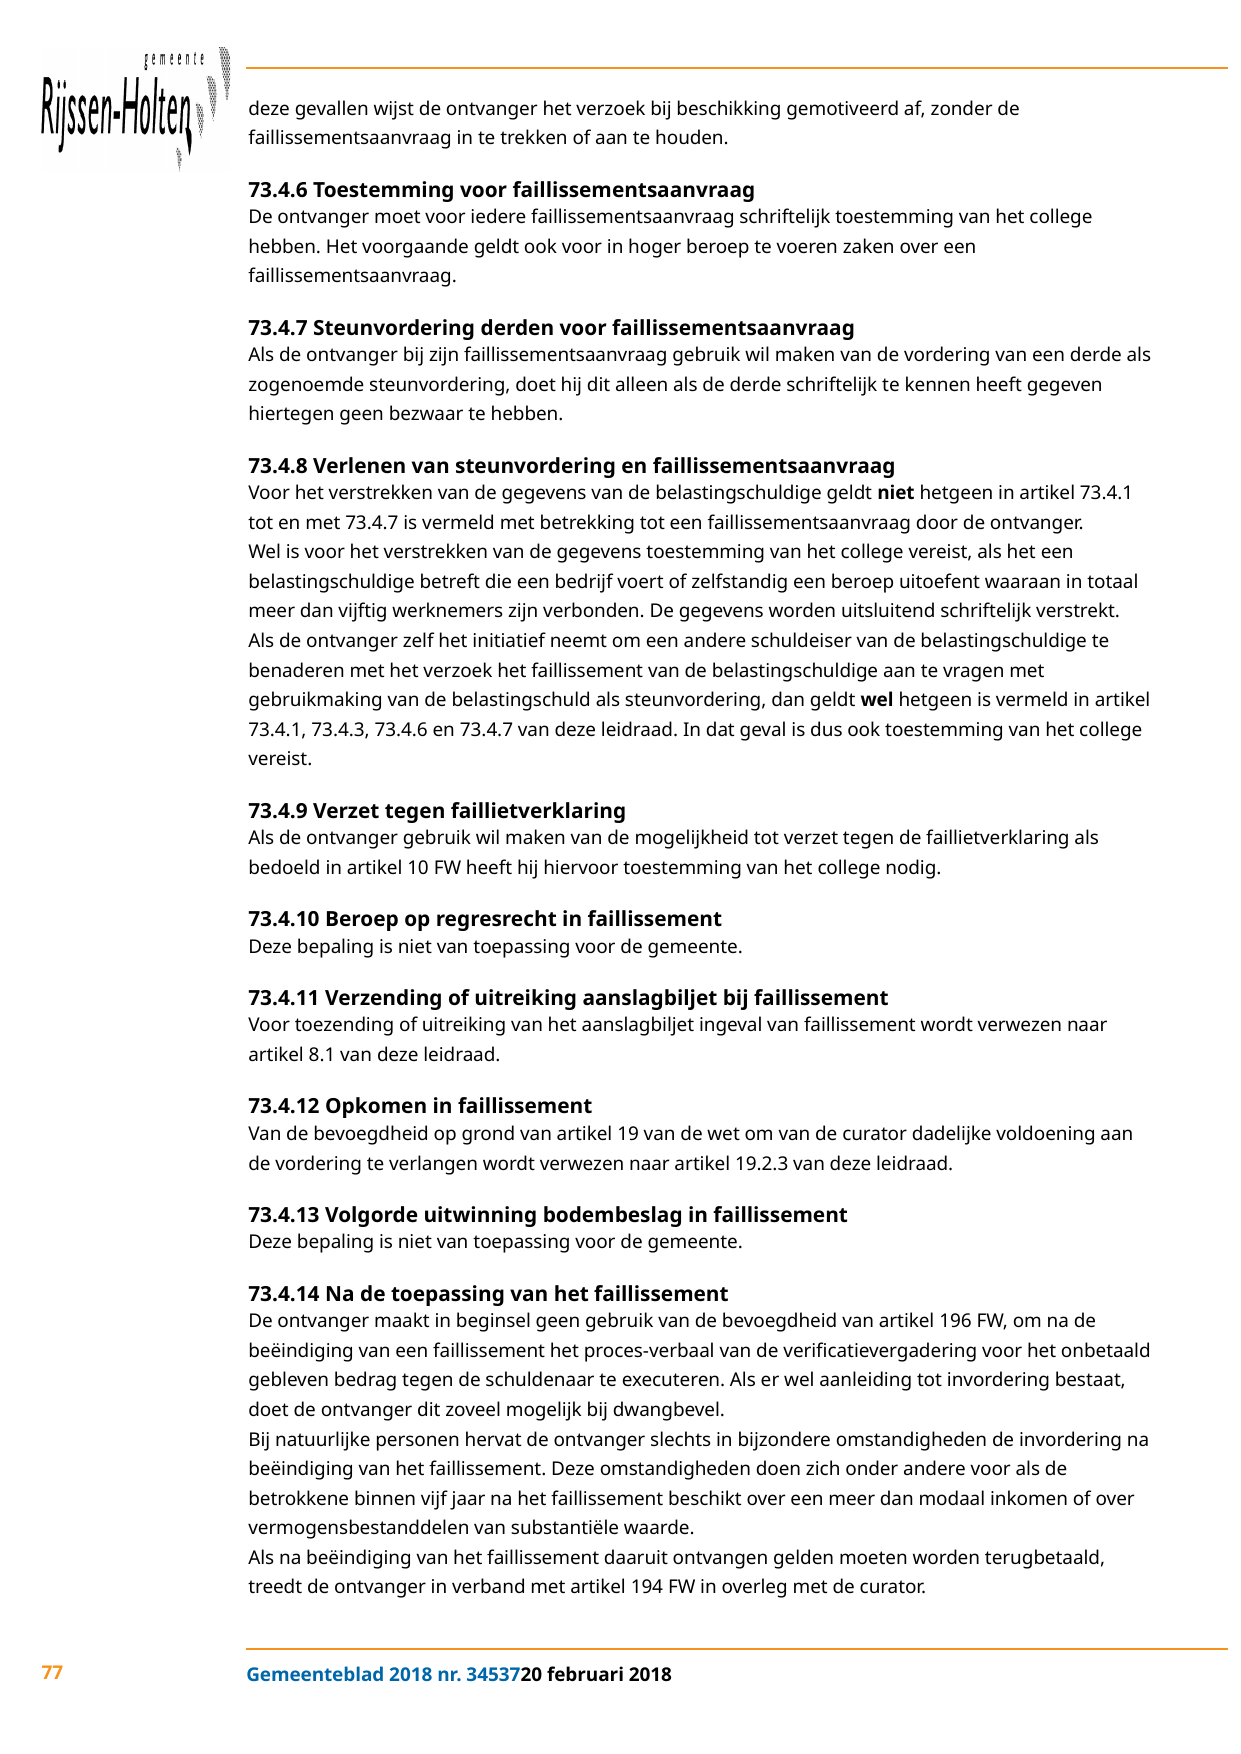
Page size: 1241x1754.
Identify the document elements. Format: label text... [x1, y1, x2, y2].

text Bij natuurlijke personen hervat de ontvanger slechts in bijzondere omstandigheden de invordering na beëindiging van het faillissement. Deze omstandigheden doen zich onder andere voor als de betrokkene binnen vijf jaar na het faillissement beschikt over een meer dan modaal inkomen of over vermogensbestanddelen van substantiële waarde. [248, 1426, 1152, 1540]
text Als de ontvanger zelf het initiatief neemt om een andere schuldeiser van de belastingschuldige te benaderen met het verzoek het faillissement van de belastingschuldige aan te vragen met gebruikmaking van de belastingschuld als steunvordering, dan geldt wel hetgeen is vermeld in artikel 73.4.1, 73.4.3, 73.4.6 en 73.4.7 van deze leidraad. In dat geval is dus ook toestemming van het college vereist. [248, 627, 1152, 771]
text Van de bevoegdheid op grond van artikel 19 van de wet om van de curator dadelijke voldoening aan de vordering te verlangen wordt verwezen naar artikel 19.2.3 van deze leidraad. [248, 1120, 1152, 1175]
text 73.4.14 Na de toepassing van het faillissement [248, 1279, 1152, 1307]
text Als de ontvanger gebruik wil maken van de mogelijkheid tot verzet tegen de faillietverklaring als bedoeld in artikel 10 FW heeft hij hiervoor toestemming van het college nodig. [248, 824, 1152, 880]
text Als na beëindiging van het faillissement daaruit ontvangen gelden moeten worden terugbetaald, treedt de ontvanger in verband met artikel 194 FW in overleg met de curator. [248, 1544, 1152, 1599]
text 73.4.13 Volgorde uitwinning bodembeslag in faillissement [248, 1200, 1152, 1228]
text Voor toezending of uitreiking van het aanslagbiljet ingeval van faillissement wordt verwezen naar artikel 8.1 van deze leidraad. [248, 1012, 1152, 1067]
text Voor het verstrekken van de gegevens van de belastingschuldige geldt niet hetgeen in artikel 73.4.1 tot en met 73.4.7 is vermeld met betrekking tot een faillissementsaanvraag door de ontvanger. [248, 479, 1152, 534]
text 73.4.12 Opkomen in faillissement [248, 1092, 1152, 1120]
text Als de ontvanger bij zijn faillissementsaanvraag gebruik wil maken van de vordering van een derde als zogenoemde steunvordering, doet hij dit alleen als de derde schriftelijk te kennen heeft gegeven hiertegen geen bezwaar te hebben. [248, 341, 1152, 426]
text 73.4.11 Verzending of uitreiking aanslagbiljet bij faillissement [248, 983, 1152, 1012]
text 73.4.8 Verlenen van steunvordering en faillissementsaanvraag [248, 451, 1152, 479]
picture [41, 47, 231, 172]
text Deze bepaling is niet van toepassing voor de gemeente. [248, 933, 1152, 958]
text 73.4.10 Beroep op regresrecht in faillissement [248, 904, 1152, 933]
text deze gevallen wijst de ontvanger het verzoek bij beschikking gemotiveerd af, zonder de faillissementsaanvraag in te trekken of aan te houden. [248, 95, 1152, 150]
text 73.4.6 Toestemming voor faillissementsaanvraag [248, 175, 1152, 203]
text 73.4.9 Verzet tegen faillietverklaring [248, 796, 1152, 824]
text De ontvanger moet voor iedere faillissementsaanvraag schriftelijk toestemming van het college hebben. Het voorgaande geldt ook voor in hoger beroep te voeren zaken over een faillissementsaanvraag. [248, 203, 1152, 288]
text Wel is voor het verstrekken van de gegevens toestemming van het college vereist, als het een belastingschuldige betreft die een bedrijf voert of zelfstandig een beroep uitoefent waaraan in totaal meer dan vijftig werknemers zijn verbonden. De gegevens worden uitsluitend schriftelijk verstrekt. [248, 538, 1152, 623]
text 73.4.7 Steunvordering derden voor faillissementsaanvraag [248, 313, 1152, 341]
text Deze bepaling is niet van toepassing voor de gemeente. [248, 1228, 1152, 1254]
text De ontvanger maakt in beginsel geen gebruik van de bevoegdheid van artikel 196 FW, om na de beëindiging van een faillissement het proces-verbaal van de verificatievergadering voor het onbetaald gebleven bedrag tegen de schuldenaar te executeren. Als er wel aanleiding tot invordering bestaat, doet de ontvanger dit zoveel mogelijk bij dwangbevel. [248, 1307, 1152, 1422]
